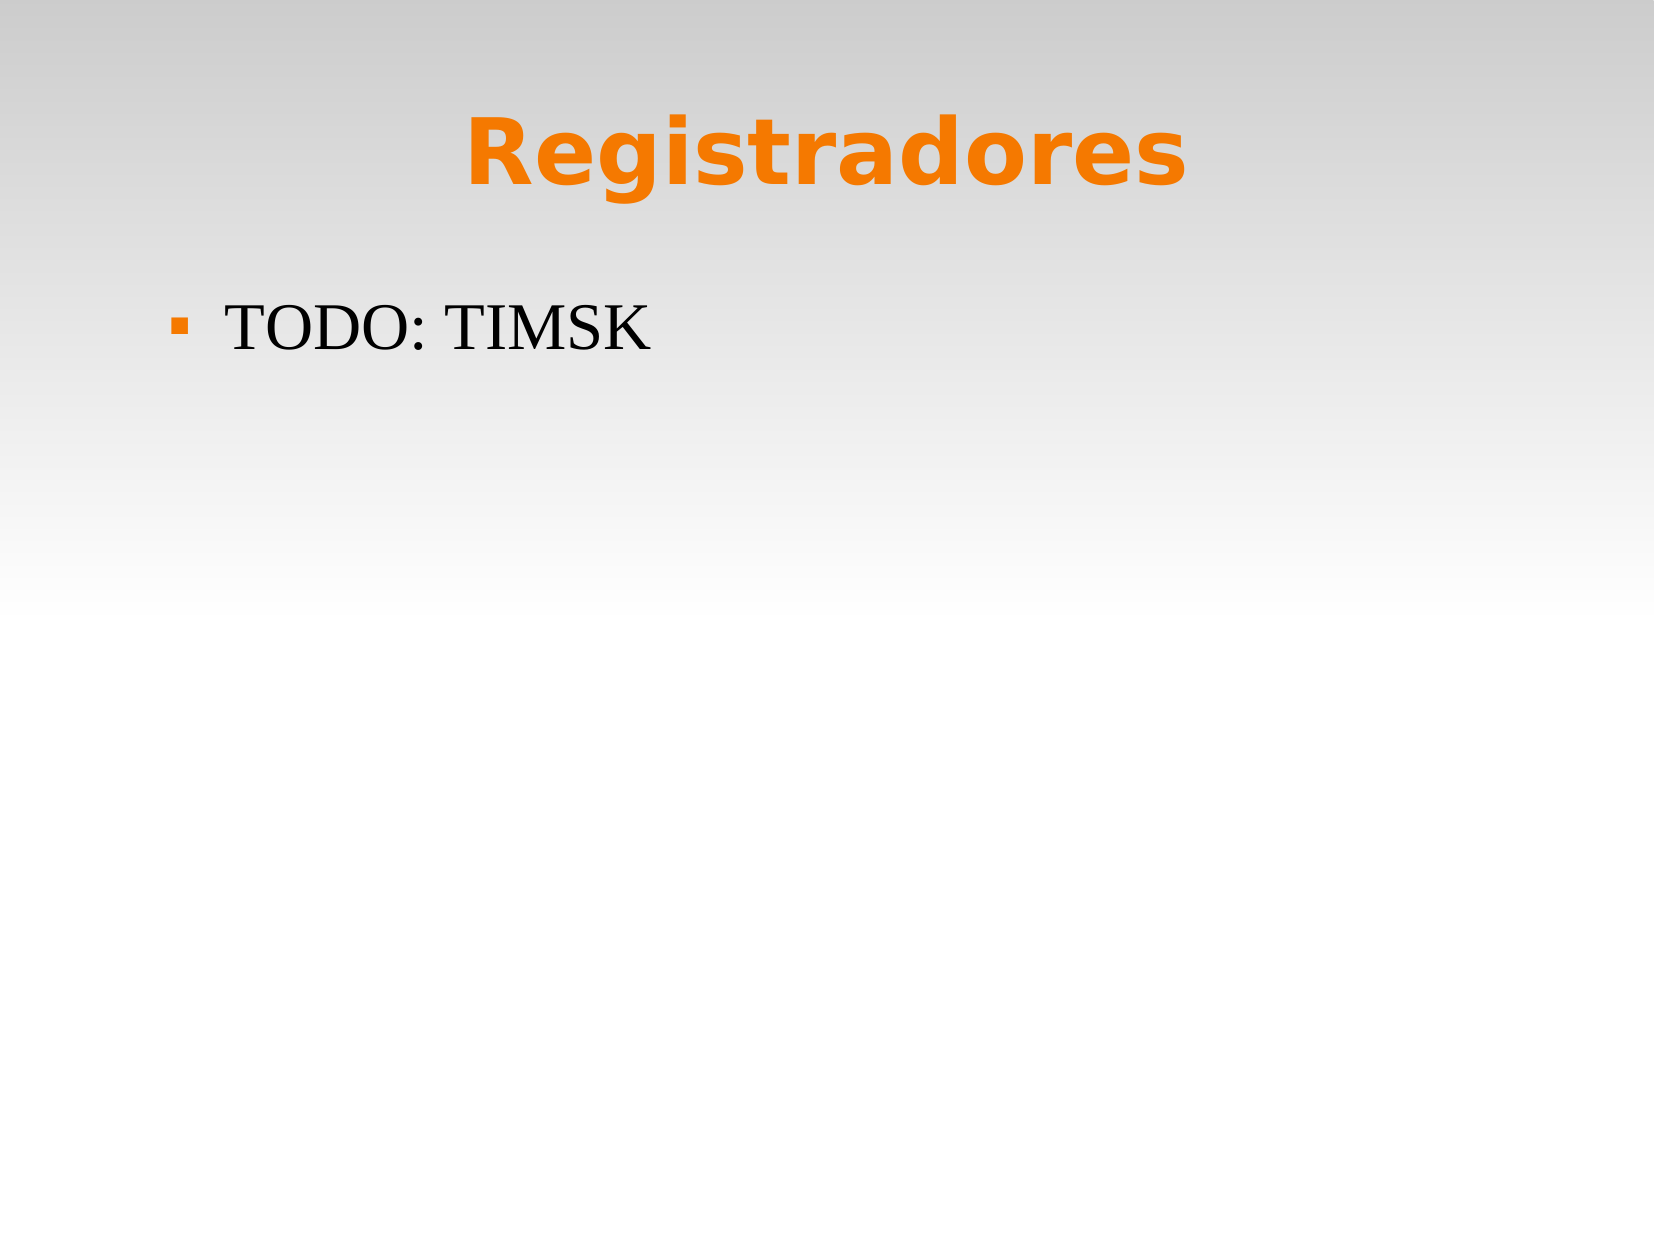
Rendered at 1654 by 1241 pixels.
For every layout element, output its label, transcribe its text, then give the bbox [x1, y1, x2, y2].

list TODO: TIMSK [82, 290, 1571, 1109]
title Registradores [82, 49, 1571, 257]
